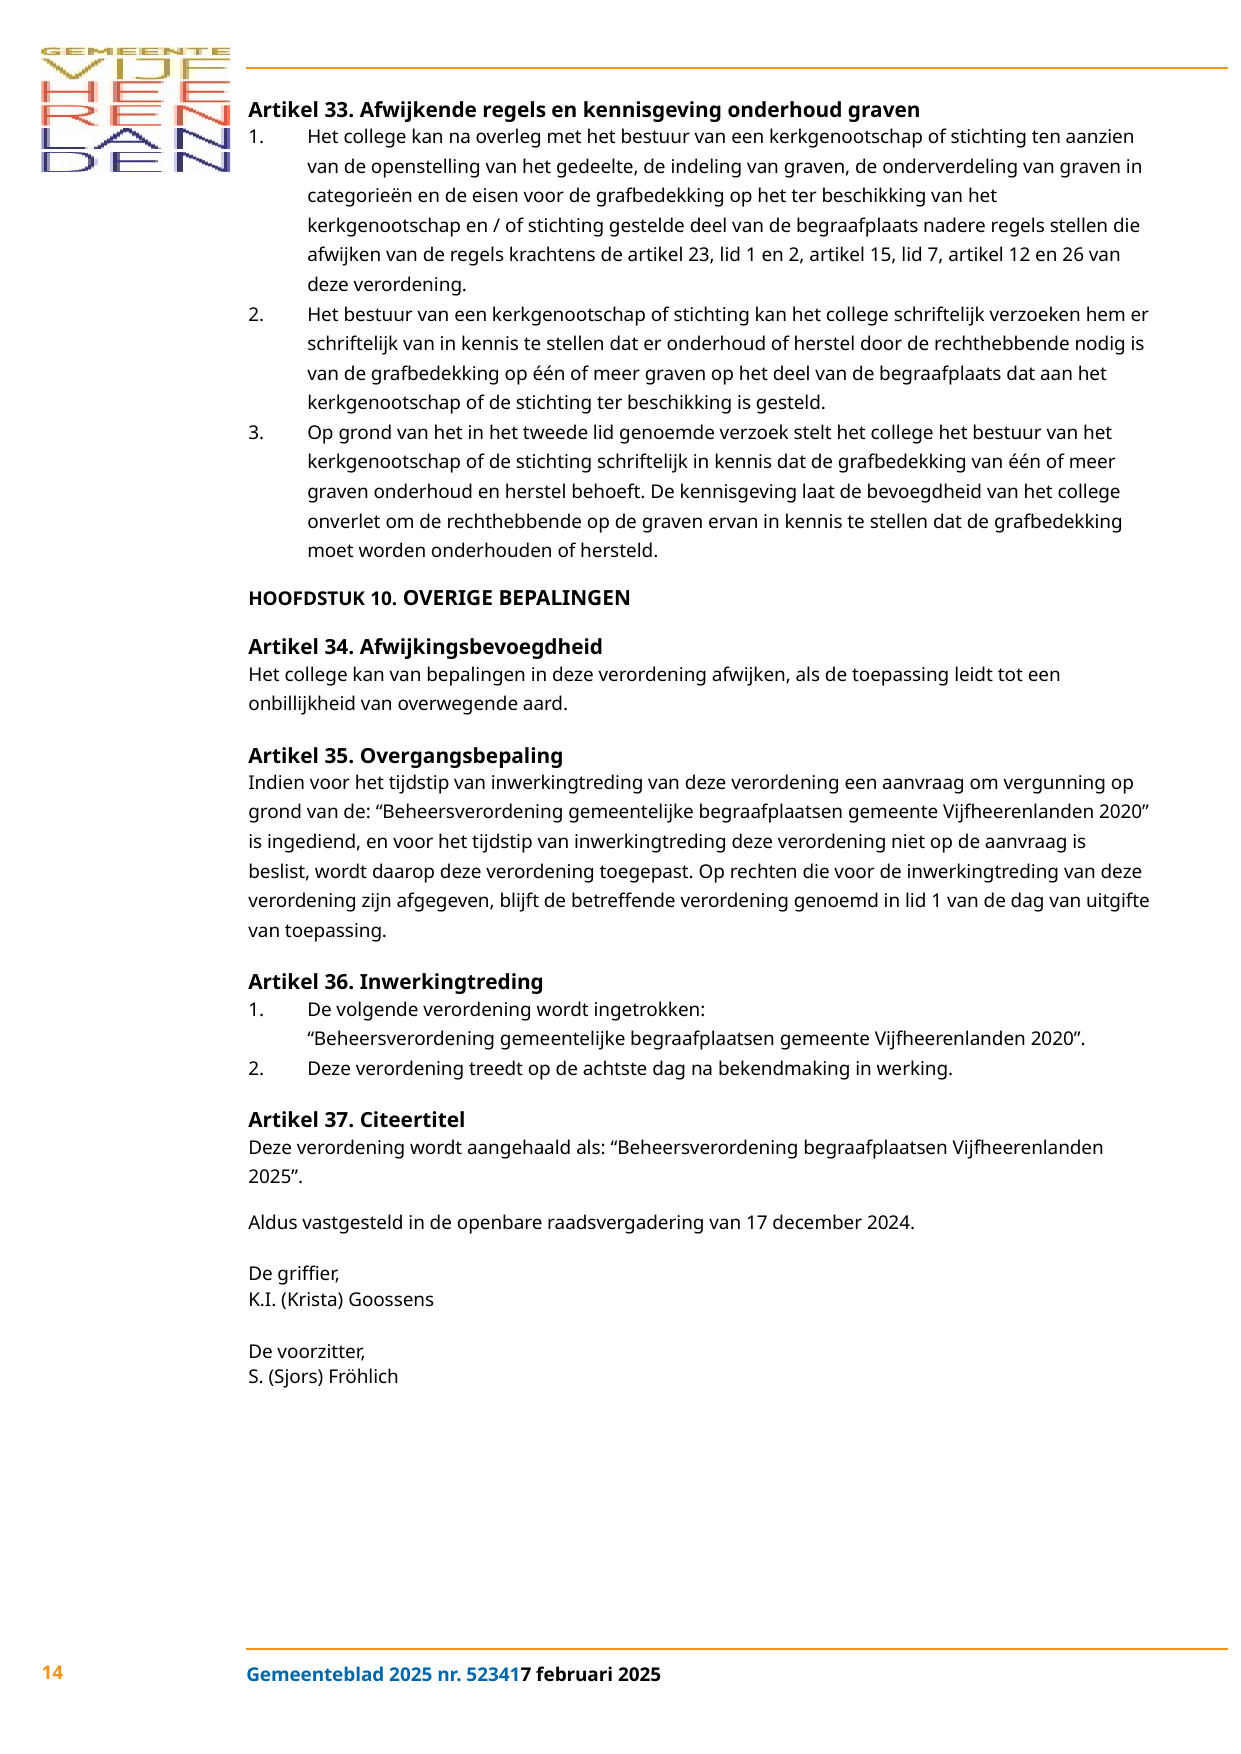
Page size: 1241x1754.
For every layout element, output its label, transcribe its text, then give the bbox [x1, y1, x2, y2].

text S. (Sjors) Fröhlich [248, 1363, 1152, 1389]
text HOOFDSTUK 10. OVERIGE BEPALINGEN [248, 583, 1152, 611]
list Deze verordening treedt op de achtste dag na bekendmaking in werking. [248, 1055, 1152, 1081]
picture [41, 47, 231, 172]
list Het bestuur van een kerkgenootschap of stichting kan het college schriftelijk verzoeken hem er schriftelijk van in kennis te stellen dat er onderhoud of herstel door de rechthebbende nodig is van de grafbedekking op één of meer graven op het deel van de begraafplaats dat aan het kerkgenootschap of de stichting ter beschikking is gesteld. [248, 301, 1152, 415]
list Op grond van het in het tweede lid genoemde verzoek stelt het college het bestuur van het kerkgenootschap of de stichting schriftelijk in kennis dat de grafbedekking van één of meer graven onderhoud en herstel behoeft. De kennisgeving laat de bevoegdheid van het college onverlet om de rechthebbende op de graven ervan in kennis te stellen dat de grafbedekking moet worden onderhouden of hersteld. [248, 419, 1152, 563]
text De voorzitter, [248, 1338, 1152, 1363]
list De volgende verordening wordt ingetrokken: [248, 996, 1152, 1022]
text Indien voor het tijdstip van inwerkingtreding van deze verordening een aanvraag om vergunning op grond van de: “Beheersverordening gemeentelijke begraafplaatsen gemeente Vijfheerenlanden 2020” is ingediend, en voor het tijdstip van inwerkingtreding deze verordening niet op de aanvraag is beslist, wordt daarop deze verordening toegepast. Op rechten die voor de inwerkingtreding van deze verordening zijn afgegeven, blijft de betreffende verordening genoemd in lid 1 van de dag van uitgifte van toepassing. [248, 769, 1152, 943]
text De griffier, [248, 1261, 1152, 1286]
text Het college kan van bepalingen in deze verordening afwijken, als de toepassing leidt tot een onbillijkheid van overwegende aard. [248, 661, 1152, 716]
text Artikel 34. Afwijkingsbevoegdheid [248, 632, 1152, 661]
text Artikel 33. Afwijkende regels en kennisgeving onderhoud graven [248, 95, 1152, 123]
text Aldus vastgesteld in de openbare raadsvergadering van 17 december 2024. [248, 1209, 1152, 1235]
text Deze verordening wordt aangehaald als: “Beheersverordening begraafplaatsen Vijfheerenlanden 2025”. [248, 1134, 1152, 1189]
list “Beheersverordening gemeentelijke begraafplaatsen gemeente Vijfheerenlanden 2020”. [248, 1026, 1152, 1051]
list Het college kan na overleg met het bestuur van een kerkgenootschap of stichting ten aanzien van de openstelling van het gedeelte, de indeling van graven, de onderverdeling van graven in categorieën en de eisen voor de grafbedekking op het ter beschikking van het kerkgenootschap en / of stichting gestelde deel van de begraafplaats nadere regels stellen die afwijken van de regels krachtens de artikel 23, lid 1 en 2, artikel 15, lid 7, artikel 12 en 26 van deze verordening. [248, 123, 1152, 297]
text K.I. (Krista) Goossens [248, 1286, 1152, 1312]
text Artikel 36. Inwerkingtreding [248, 967, 1152, 996]
text Artikel 35. Overgangsbepaling [248, 741, 1152, 769]
text Artikel 37. Citeertitel [248, 1106, 1152, 1134]
